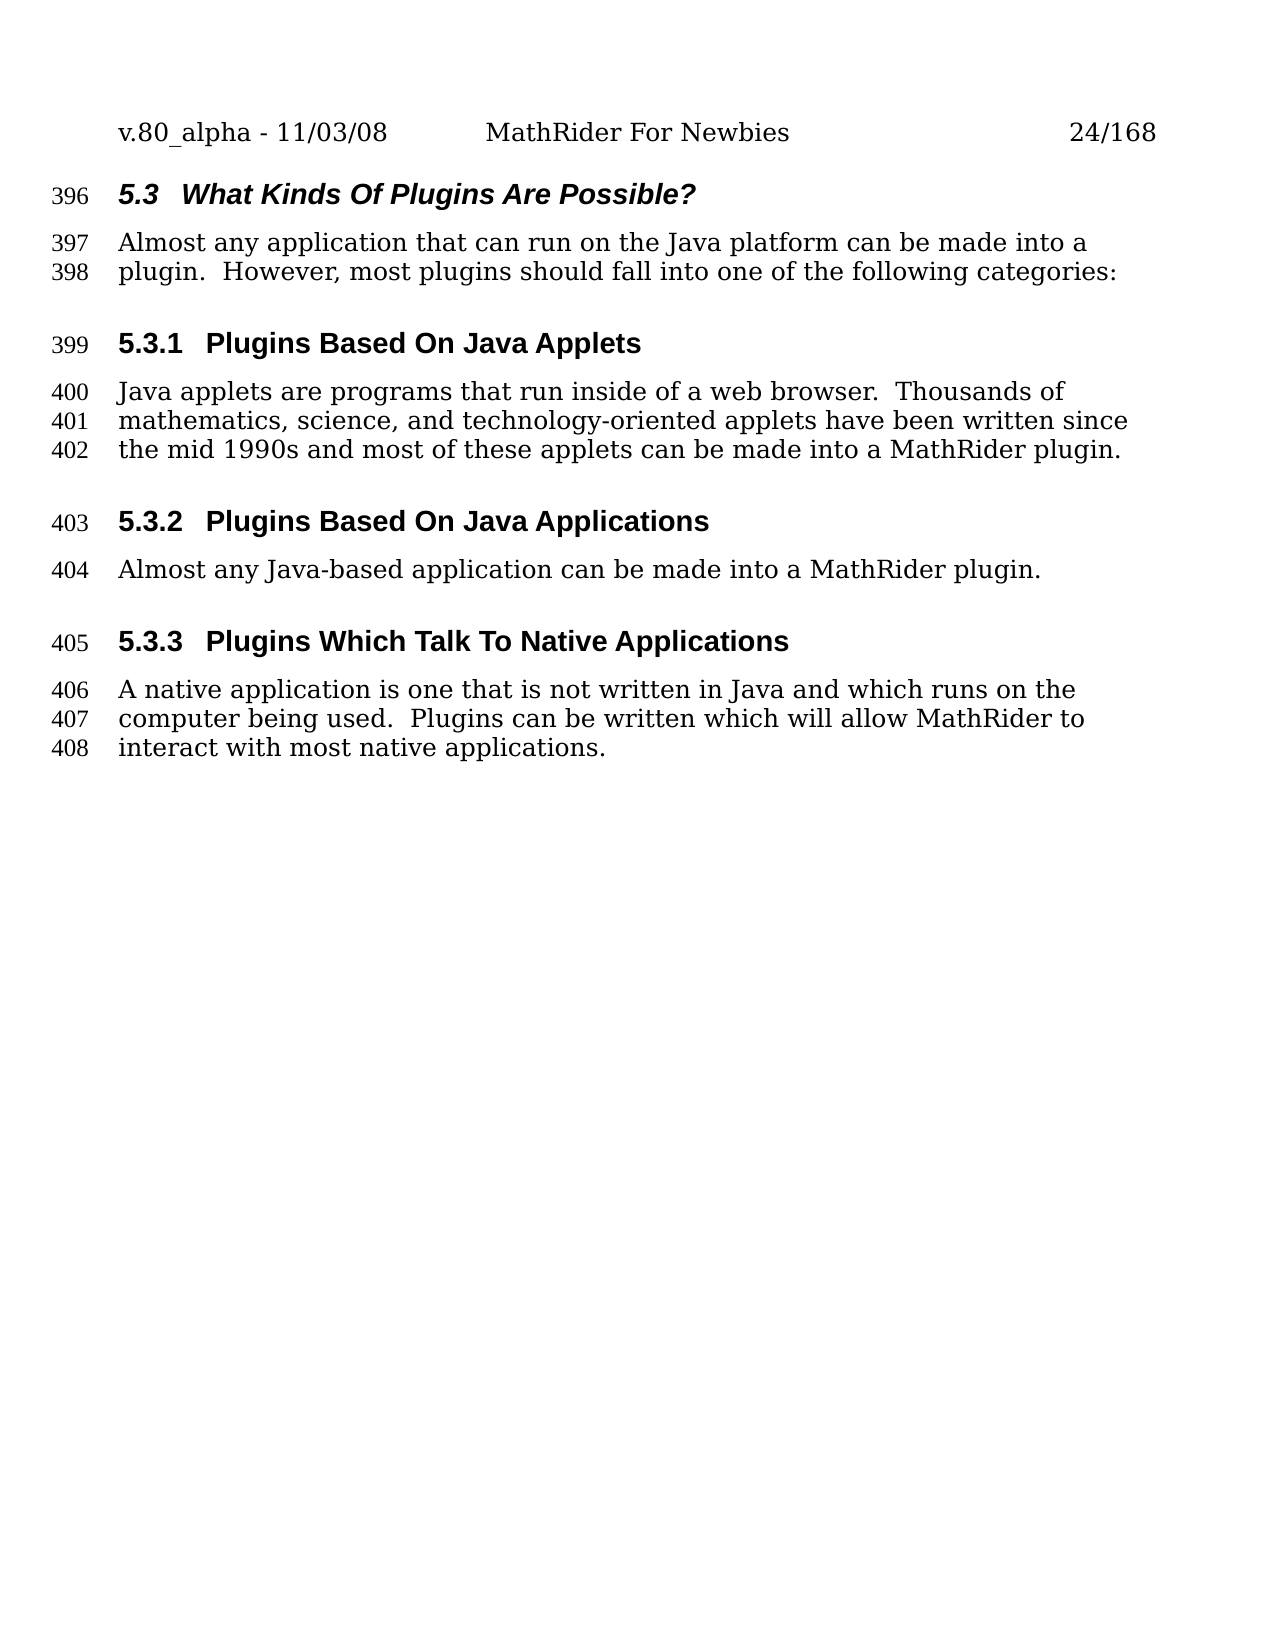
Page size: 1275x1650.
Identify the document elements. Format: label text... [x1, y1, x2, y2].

text A native application is one that is not written in Java and which runs on the computer being used. Plugins can be written which will allow MathRider to interact with most native applications. [118, 675, 1157, 763]
subtitle Plugins Based On Java Applets [118, 326, 1157, 359]
text Almost any application that can run on the Java platform can be made into a plugin. However, most plugins should fall into one of the following categories: [118, 228, 1157, 287]
text Almost any Java-based application can be made into a MathRider plugin. [118, 555, 1157, 584]
subtitle Plugins Based On Java Applications [118, 504, 1157, 537]
subtitle Plugins Which Talk To Native Applications [118, 624, 1157, 657]
subtitle What Kinds Of Plugins Are Possible? [118, 177, 1157, 210]
text Java applets are programs that run inside of a web browser. Thousands of mathematics, science, and technology-oriented applets have been written since the mid 1990s and most of these applets can be made into a MathRider plugin. [118, 377, 1157, 465]
